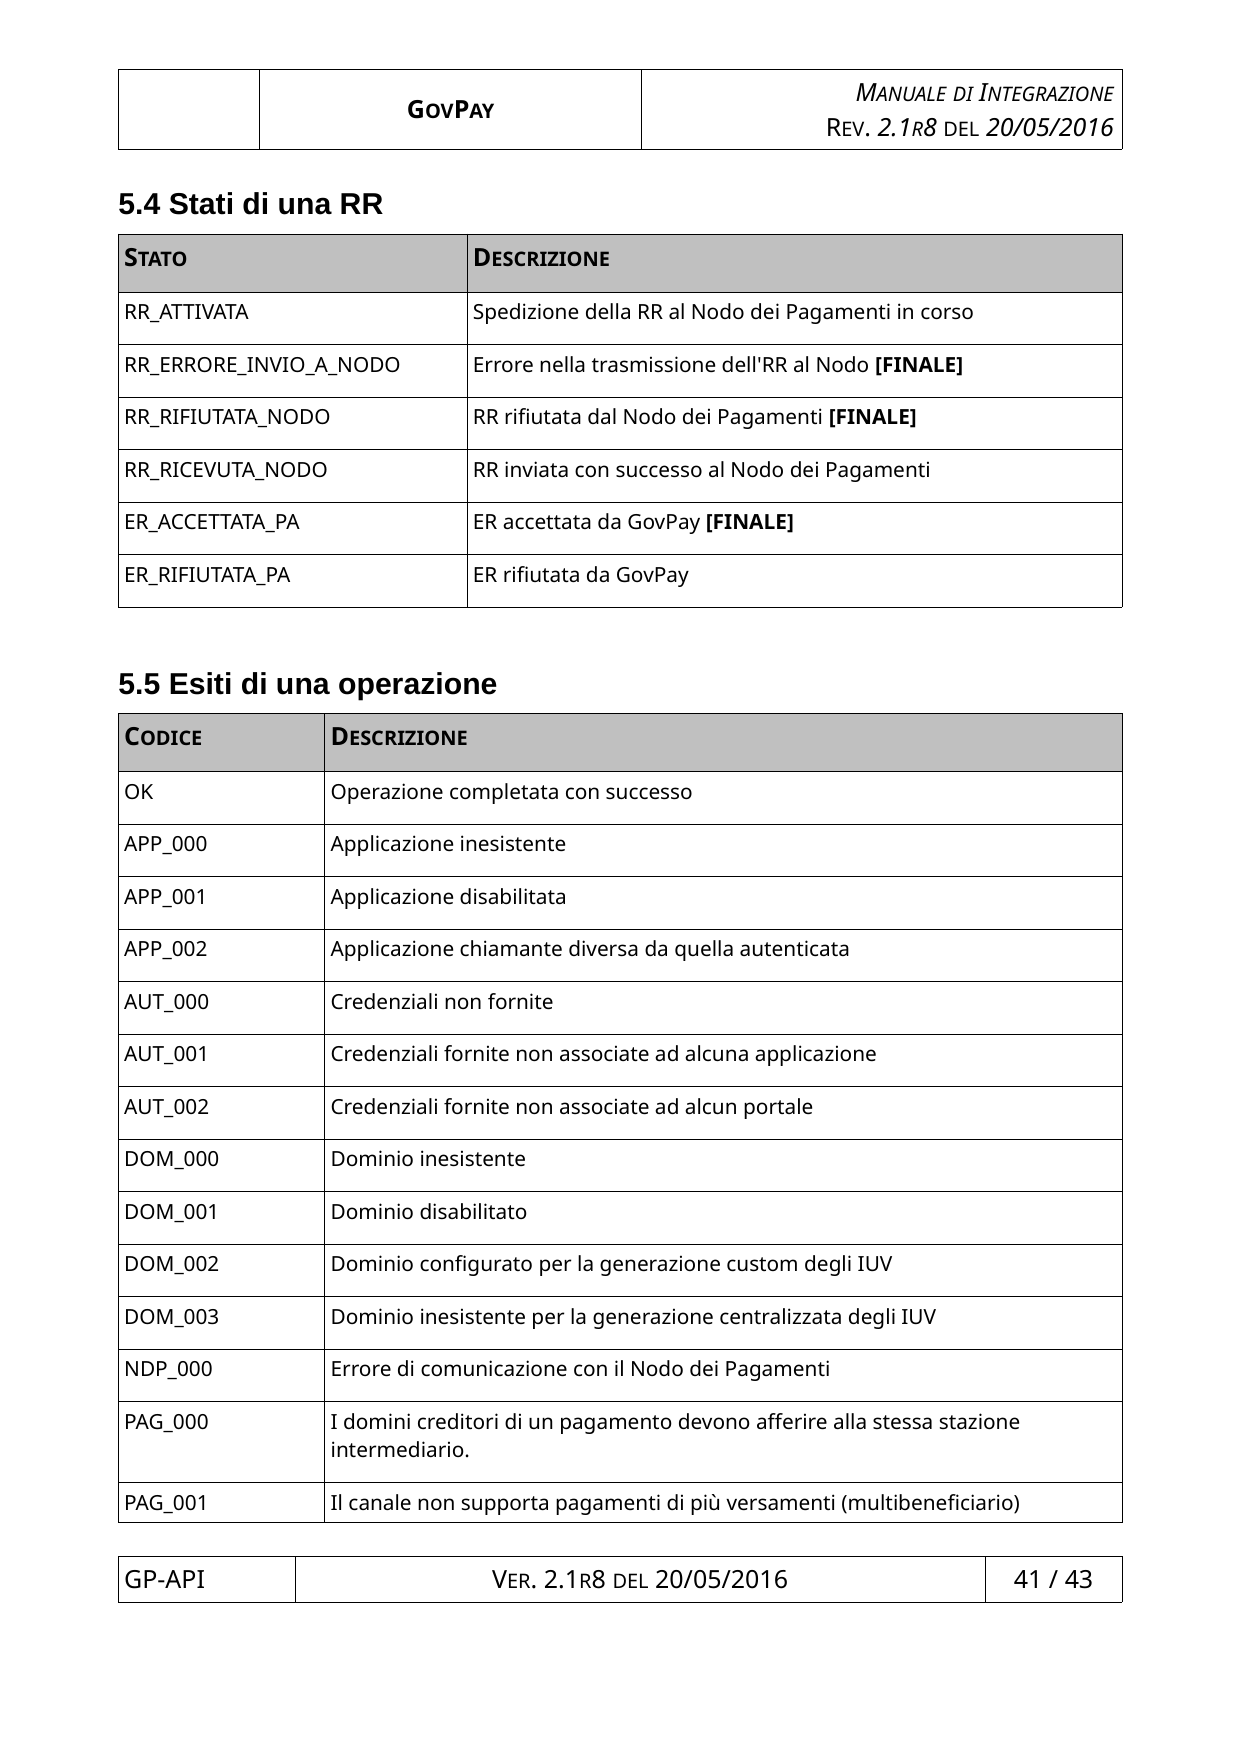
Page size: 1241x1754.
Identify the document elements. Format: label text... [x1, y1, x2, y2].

table_cell ER accettata da GovPay [FINALE] [468, 503, 1122, 554]
table_cell Dominio disabilitato [325, 1192, 1122, 1244]
subtitle Esiti di una operazione [118, 666, 1122, 701]
table_cell PAG_001 [119, 1483, 324, 1522]
table_cell Credenziali fornite non associate ad alcun portale [325, 1087, 1122, 1139]
table_cell OK [119, 772, 324, 824]
table_cell ER_ACCETTATA_PA [119, 503, 467, 554]
table_cell I domini creditori di un pagamento devono afferire alla stessa stazione intermediario. [325, 1402, 1122, 1482]
table_cell RR inviata con successo al Nodo dei Pagamenti [468, 450, 1122, 502]
table_cell Applicazione inesistente [325, 825, 1122, 876]
table_cell PAG_000 [119, 1402, 324, 1482]
table_cell Spedizione della RR al Nodo dei Pagamenti in corso [468, 293, 1122, 344]
table_cell Dominio inesistente per la generazione centralizzata degli IUV [325, 1297, 1122, 1349]
table_cell RR_RICEVUTA_NODO [119, 450, 467, 502]
table_cell RR_ATTIVATA [119, 293, 467, 344]
table_cell ER_RIFIUTATA_PA [119, 555, 467, 607]
table_cell RR_RIFIUTATA_NODO [119, 398, 467, 449]
table_cell Applicazione chiamante diversa da quella autenticata [325, 930, 1122, 981]
table_cell Credenziali non fornite [325, 982, 1122, 1034]
table_cell APP_000 [119, 825, 324, 876]
table_cell RR rifiutata dal Nodo dei Pagamenti [FINALE] [468, 398, 1122, 449]
table_cell APP_002 [119, 930, 324, 981]
table_cell DOM_002 [119, 1245, 324, 1296]
table_cell Operazione completata con successo [325, 772, 1122, 824]
table_cell AUT_000 [119, 982, 324, 1034]
table_cell NDP_000 [119, 1350, 324, 1401]
table_cell Il canale non supporta pagamenti di più versamenti (multibeneficiario) [325, 1483, 1122, 1522]
table_cell AUT_002 [119, 1087, 324, 1139]
table_header Descrizione [325, 714, 1122, 771]
table_cell AUT_001 [119, 1035, 324, 1086]
table_cell Dominio configurato per la generazione custom degli IUV [325, 1245, 1122, 1296]
table_cell Errore nella trasmissione dell'RR al Nodo [FINALE] [468, 345, 1122, 397]
table_cell APP_001 [119, 877, 324, 929]
table_header Descrizione [468, 235, 1122, 292]
table_cell DOM_001 [119, 1192, 324, 1244]
table_cell RR_ERRORE_INVIO_A_NODO [119, 345, 467, 397]
table_cell Credenziali fornite non associate ad alcuna applicazione [325, 1035, 1122, 1086]
table_cell ER rifiutata da GovPay [468, 555, 1122, 607]
table_cell Errore di comunicazione con il Nodo dei Pagamenti [325, 1350, 1122, 1401]
table_header Stato [119, 235, 467, 292]
subtitle Stati di una RR [118, 186, 1122, 221]
table_cell Dominio inesistente [325, 1140, 1122, 1191]
table_cell Applicazione disabilitata [325, 877, 1122, 929]
table_cell DOM_003 [119, 1297, 324, 1349]
table_cell DOM_000 [119, 1140, 324, 1191]
table_header Codice [119, 714, 324, 771]
